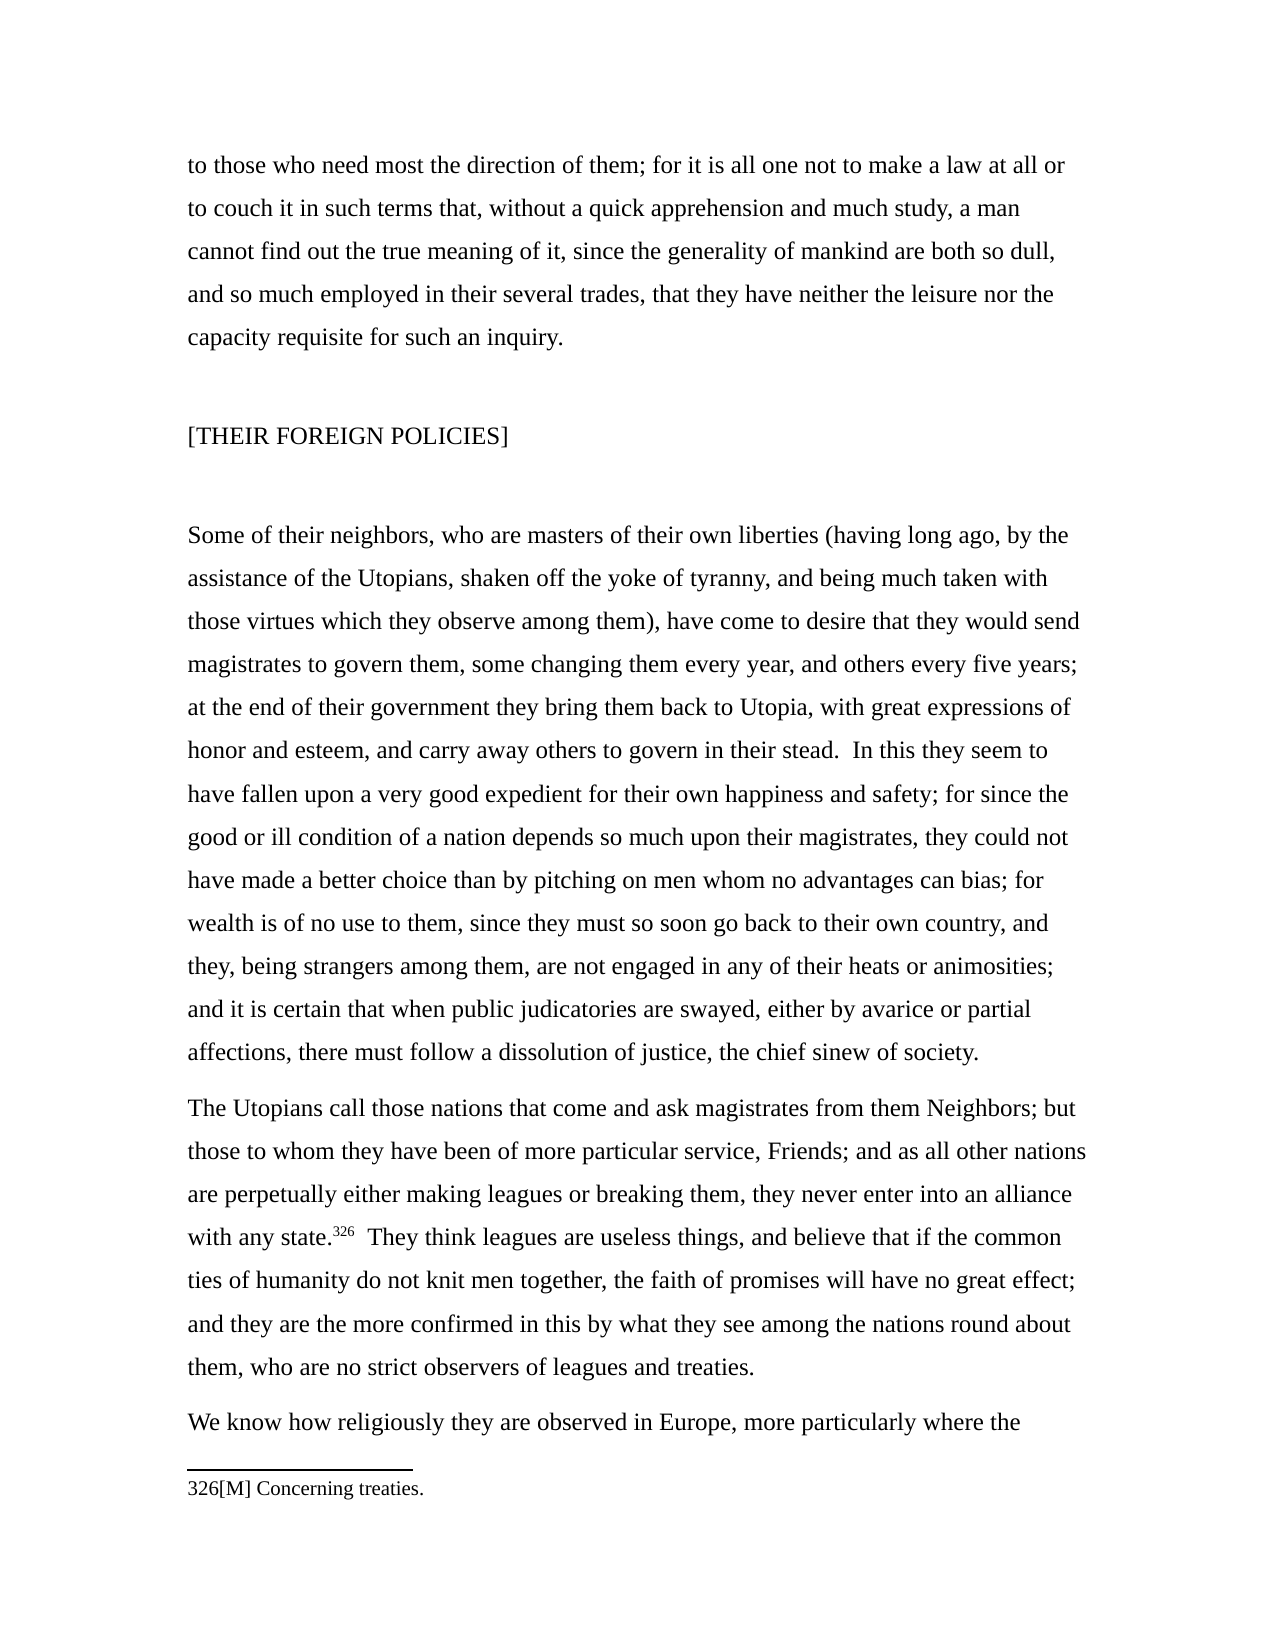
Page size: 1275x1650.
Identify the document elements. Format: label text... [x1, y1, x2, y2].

text [THEIR FOREIGN POLICIES] [187, 421, 1087, 450]
text to those who need most the direction of them; for it is all one not to make a law at all or to couch it in such terms that, without a quick apprehension and much study, a man cannot find out the true meaning of it, since the generality of mankind are both so dull, and so much employed in their several trades, that they have neither the leisure nor the capacity requisite for such an inquiry. [187, 150, 1087, 351]
text [M] Concerning treaties. [187, 1476, 1087, 1500]
text Some of their neighbors, who are masters of their own liberties (having long ago, by the assistance of the Utopians, shaken off the yoke of tyranny, and being much taken with those virtues which they observe among them), have come to desire that they would send magistrates to govern them, some changing them every year, and others every five years; at the end of their government they bring them back to Utopia, with great expressions of honor and esteem, and carry away others to govern in their stead. In this they seem to have fallen upon a very good expedient for their own happiness and safety; for since the good or ill condition of a nation depends so much upon their magistrates, they could not have made a better choice than by pitching on men whom no advantages can bias; for wealth is of no use to them, since they must so soon go back to their own country, and they, being strangers among them, are not engaged in any of their heats or animosities; and it is certain that when public judicatories are swayed, either by avarice or partial affections, there must follow a dissolution of justice, the chief sinew of society. [187, 520, 1087, 1066]
text The Utopians call those nations that come and ask magistrates from them Neighbors; but those to whom they have been of more particular service, Friends; and as all other nations are perpetually either making leagues or breaking them, they never enter into an alliance with any state. They think leagues are useless things, and believe that if the common ties of humanity do not knit men together, the faith of promises will have no great effect; and they are the more confirmed in this by what they see among the nations round about them, who are no strict observers of leagues and treaties. [187, 1093, 1087, 1381]
text We know how religiously they are observed in Europe, more particularly where the [187, 1407, 1087, 1436]
